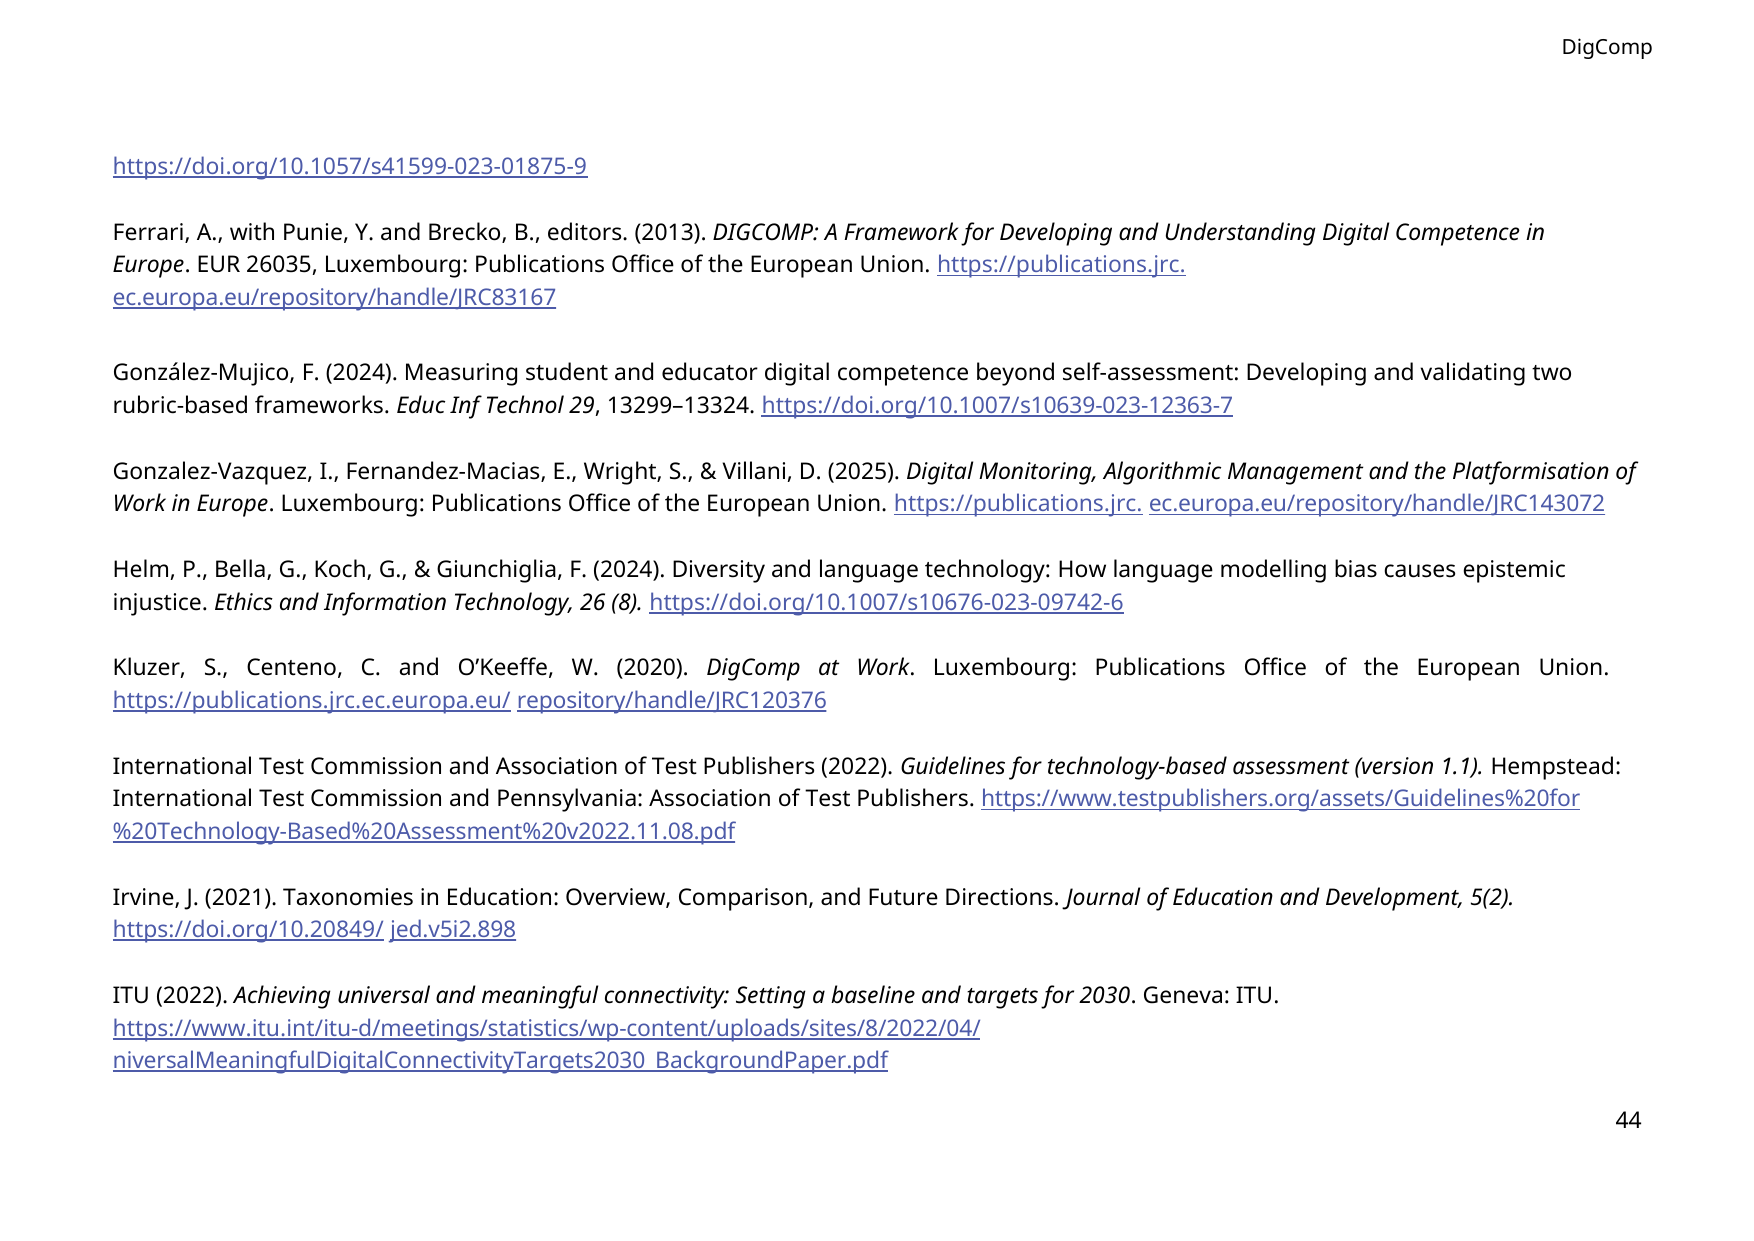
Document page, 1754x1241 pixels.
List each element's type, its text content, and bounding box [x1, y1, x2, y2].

text Ferrari, A., with Punie, Y. and Brecko, B., editors. (2013). DIGCOMP: A Framework for Developing and Understanding Digital Competence in Europe. EUR 26035, Luxembourg: Publications Office of the European Union. https://publications.jrc. ec.europa.eu/repository/handle/JRC83167 [112, 216, 1595, 312]
text Kluzer, S., Centeno, C. and O’Keeffe, W. (2020). DigComp at Work. Luxembourg: Publications Office of the European Union. https://publications.jrc.ec.europa.eu/ repository/handle/JRC120376 [112, 651, 1610, 715]
text Irvine, J. (2021). Taxonomies in Education: Overview, Comparison, and Future Directions. Journal of Education and Development, 5(2). https://doi.org/10.20849/ jed.v5i2.898 [112, 881, 1641, 944]
text Helm, P., Bella, G., Koch, G., & Giunchiglia, F. (2024). Diversity and language technology: How language modelling bias causes epistemic injustice. Ethics and Information Technology, 26 (8). https://doi.org/10.1007/s10676-023-09742-6 [112, 553, 1625, 617]
text Gonzalez-Vazquez, I., Fernandez-Macias, E., Wright, S., & Villani, D. (2025). Digital Monitoring, Algorithmic Management and the Platformisation of Work in Europe. Luxembourg: Publications Office of the European Union. https://publications.jrc. ec.europa.eu/repository/handle/JRC143072 [112, 454, 1641, 518]
text ITU (2022). Achieving universal and meaningful connectivity: Setting a baseline and targets for 2030. Geneva: ITU. https://www.itu.int/itu-d/meetings/statistics/wp-content/uploads/sites/8/2022/04/ niversalMeaningfulDigitalConnectivityTargets2030_BackgroundPaper.pdf [112, 979, 1521, 1075]
text González-Mujico, F. (2024). Measuring student and educator digital competence beyond self-assessment: Developing and validating two rubric-based frameworks. Educ Inf Technol 29, 13299–13324. https://doi.org/10.1007/s10639-023-12363-7 [112, 356, 1625, 420]
text https://doi.org/10.1057/s41599-023-01875-9 [112, 150, 1585, 181]
text International Test Commission and Association of Test Publishers (2022). Guidelines for technology-based assessment (version 1.1). Hempstead: International Test Commission and Pennsylvania: Association of Test Publishers. https://www.testpublishers.org/assets/Guidelines%20for%20Technology-Based%20Assessment%20v2022.11.08.pdf [112, 750, 1626, 846]
